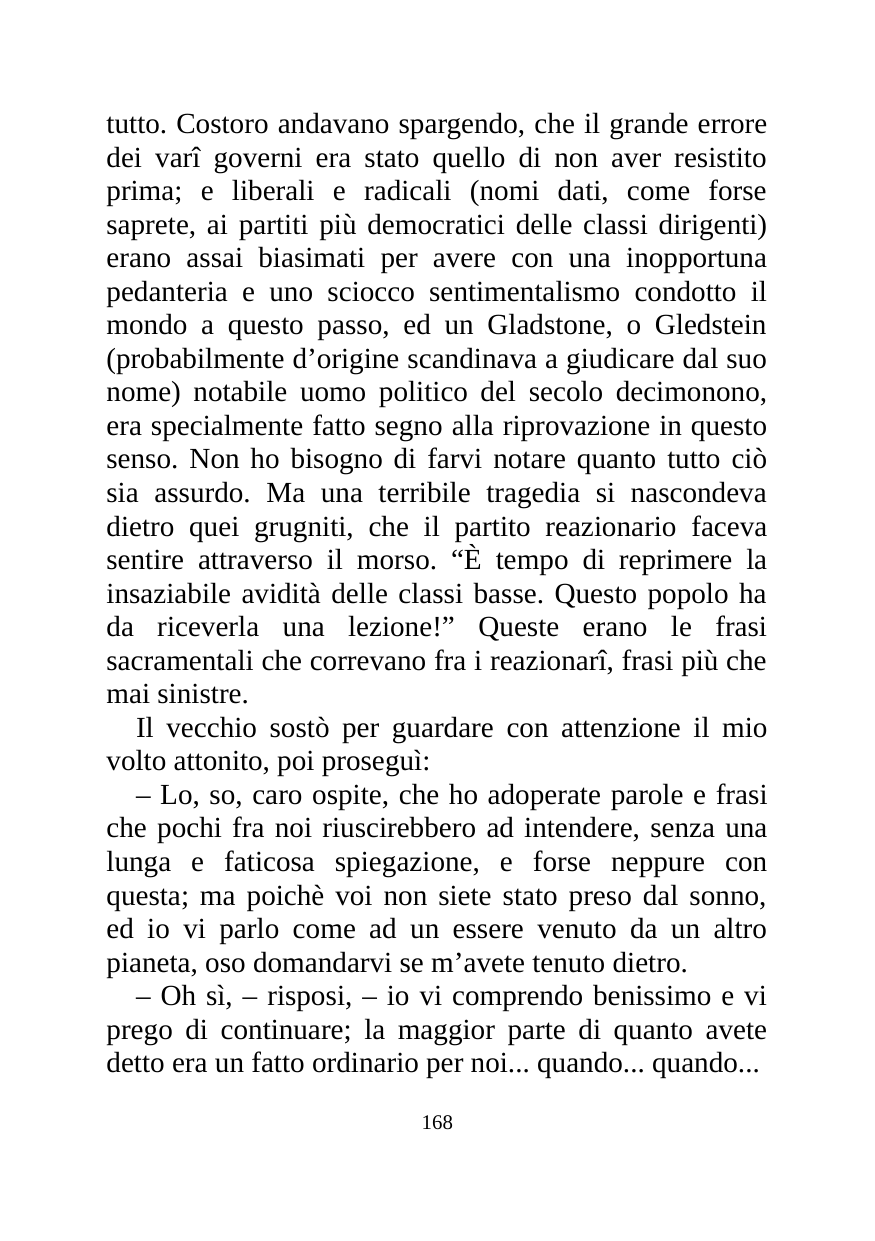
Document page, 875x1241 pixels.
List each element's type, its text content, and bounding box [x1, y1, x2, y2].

text tutto. Costoro andavano spargendo, che il grande errore dei varî governi era stato quello di non aver resistito prima; e liberali e radicali (nomi dati, come forse saprete, ai partiti più democratici delle classi dirigenti) erano assai biasimati per avere con una inopportuna pedanteria e uno sciocco sentimentalismo condotto il mondo a questo passo, ed un Gladstone, o Gledstein (probabilmente d’origine scandinava a giudicare dal suo nome) notabile uomo politico del secolo decimonono, era specialmente fatto segno alla riprovazione in questo senso. Non ho bisogno di farvi notare quanto tutto ciò sia assurdo. Ma una terribile tragedia si nascondeva dietro quei grugniti, che il partito reazionario faceva sentire attraverso il morso. “È tempo di reprimere la insaziabile avidità delle classi basse. Questo popolo ha da riceverla una lezione!” Queste erano le frasi sacramentali che correvano fra i reazionarî, frasi più che mai sinistre. [106, 106, 768, 710]
text – Oh sì, – risposi, – io vi comprendo benissimo e vi prego di continuare; la maggior parte di quanto avete detto era un fatto ordinario per noi... quando... quando... [106, 978, 768, 1079]
text Il vecchio sostò per guardare con attenzione il mio volto attonito, poi proseguì: [106, 710, 768, 777]
text – Lo, so, caro ospite, che ho adoperate parole e frasi che pochi fra noi riuscirebbero ad intendere, senza una lunga e faticosa spiegazione, e forse neppure con questa; ma poichè voi non siete stato preso dal sonno, ed io vi parlo come ad un essere venuto da un altro pianeta, oso domandarvi se m’avete tenuto dietro. [106, 777, 768, 978]
